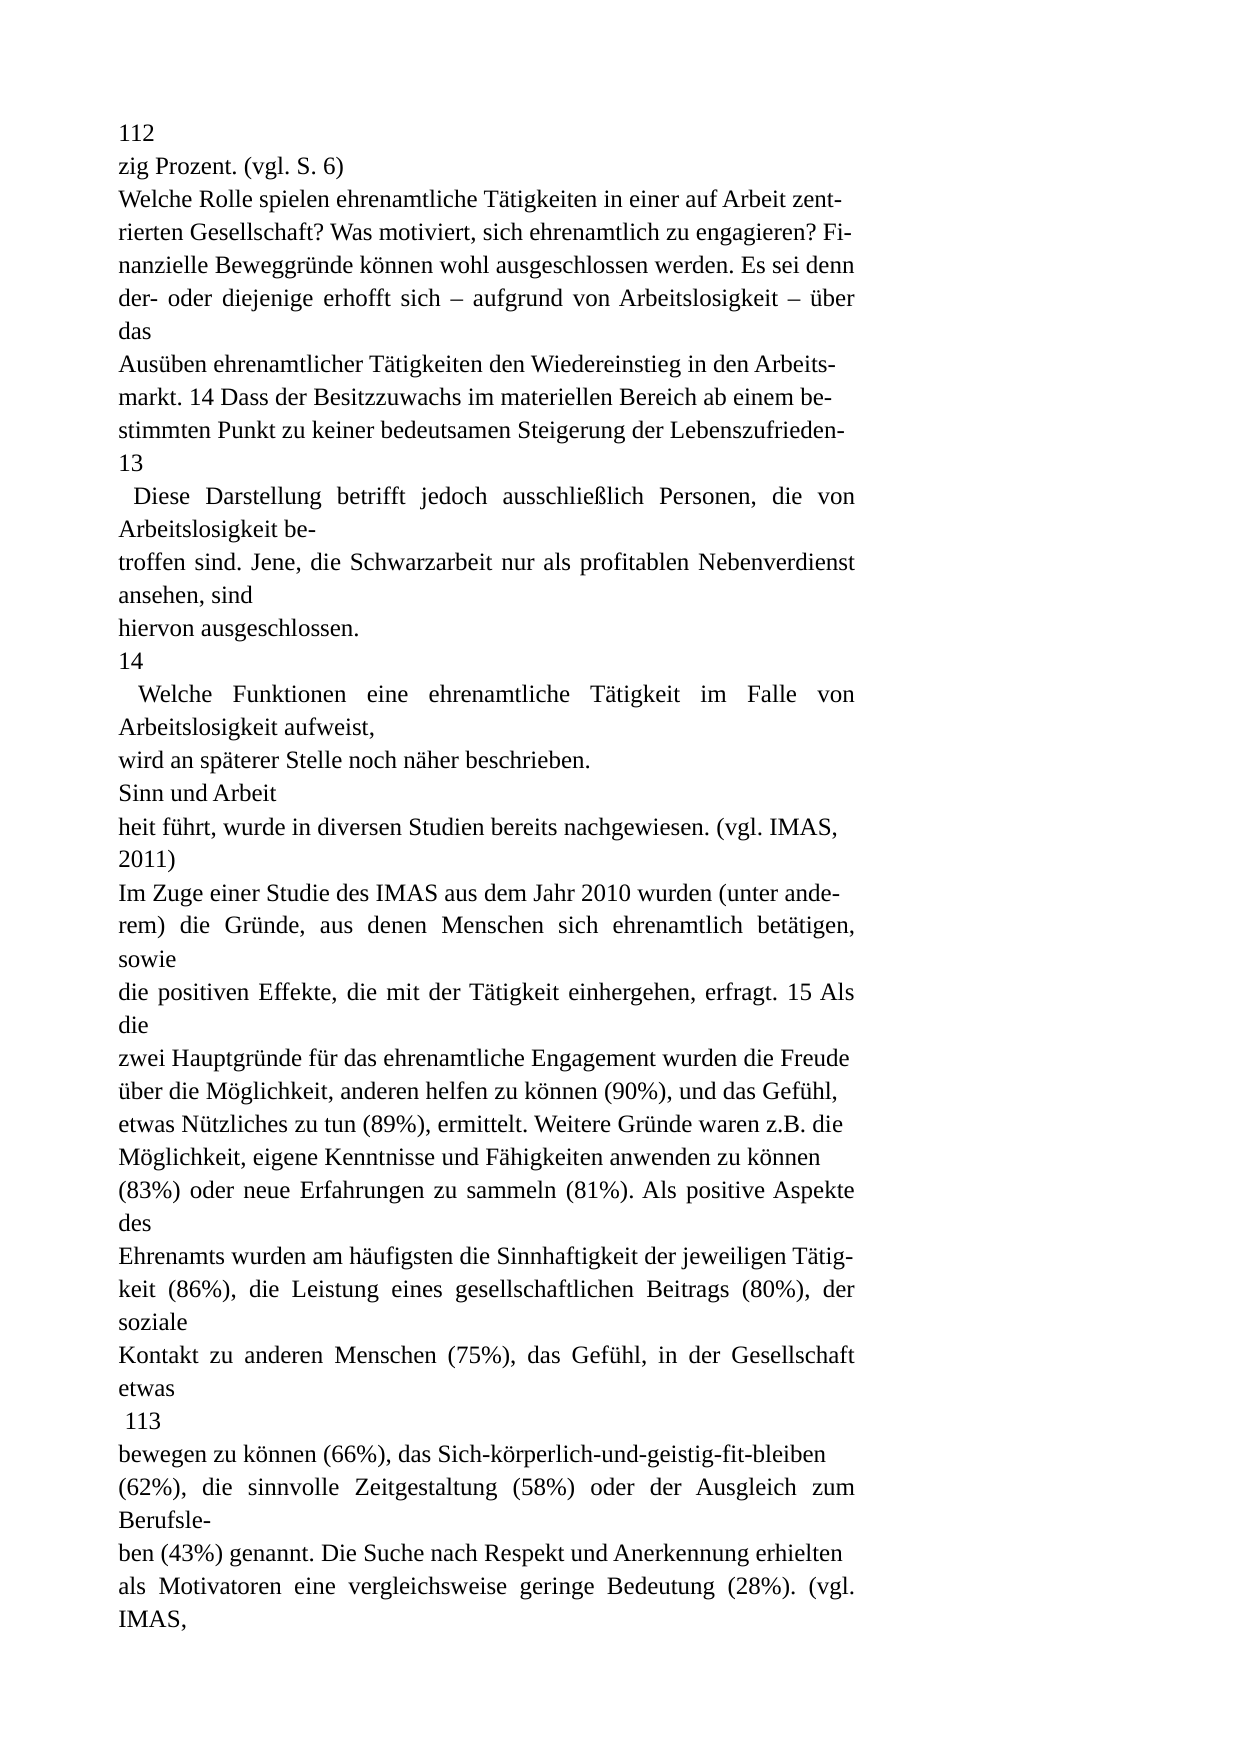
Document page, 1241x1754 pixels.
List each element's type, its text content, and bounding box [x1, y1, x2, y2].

text die positiven Effekte, die mit der Tätigkeit einhergehen, erfragt. 15 Als die [118, 977, 856, 1038]
text rierten Gesellschaft? Was motiviert, sich ehrenamtlich zu engagieren? Fi- [118, 217, 856, 246]
text Ausüben ehrenamtlicher Tätigkeiten den Wiedereinstieg in den Arbeits- [118, 349, 856, 378]
text (83%) oder neue Erfahrungen zu sammeln (81%). Als positive Aspekte des [118, 1175, 856, 1237]
text Diese Darstellung betrifft jedoch ausschließlich Personen, die von Arbeitslosigkeit be- [118, 481, 856, 543]
text hiervon ausgeschlossen. [118, 613, 856, 642]
text als Motivatoren eine vergleichsweise geringe Bedeutung (28%). (vgl. IMAS, [118, 1571, 856, 1633]
text wird an späterer Stelle noch näher beschrieben. [118, 746, 856, 774]
text ben (43%) genannt. Die Suche nach Respekt und Anerkennung erhielten [118, 1538, 856, 1567]
text Welche Rolle spielen ehrenamtliche Tätigkeiten in einer auf Arbeit zent- [118, 184, 856, 213]
text Im Zuge einer Studie des IMAS aus dem Jahr 2010 wurden (unter ande- [118, 878, 856, 906]
text keit (86%), die Leistung eines gesellschaftlichen Beitrags (80%), der soziale [118, 1274, 856, 1336]
text Möglichkeit, eigene Kenntnisse und Fähigkeiten anwenden zu können [118, 1142, 856, 1171]
text Ehrenamts wurden am häufigsten die Sinnhaftigkeit der jeweiligen Tätig- [118, 1241, 856, 1269]
text 113 [118, 1406, 856, 1435]
text (62%), die sinnvolle Zeitgestaltung (58%) oder der Ausgleich zum Berufsle- [118, 1472, 856, 1534]
text markt. 14 Dass der Besitzzuwachs im materiellen Bereich ab einem be- [118, 382, 856, 411]
text 112 [118, 118, 856, 147]
text troffen sind. Jene, die Schwarzarbeit nur als profitablen Nebenverdienst ansehen, sind [118, 547, 856, 609]
text Sinn und Arbeit [118, 778, 856, 807]
text Welche Funktionen eine ehrenamtliche Tätigkeit im Falle von Arbeitslosigkeit aufweist, [118, 679, 856, 741]
text 14 [118, 646, 856, 675]
text über die Möglichkeit, anderen helfen zu können (90%), und das Gefühl, [118, 1076, 856, 1104]
text nanzielle Beweggründe können wohl ausgeschlossen werden. Es sei denn [118, 250, 856, 279]
text zwei Hauptgründe für das ehrenamtliche Engagement wurden die Freude [118, 1043, 856, 1071]
text bewegen zu können (66%), das Sich-körperlich-und-geistig-fit-bleiben [118, 1439, 856, 1468]
text 13 [118, 448, 856, 477]
text Kontakt zu anderen Menschen (75%), das Gefühl, in der Gesellschaft etwas [118, 1340, 856, 1402]
text der- oder diejenige erhofft sich – aufgrund von Arbeitslosigkeit – über das [118, 283, 856, 345]
text 2011) [118, 844, 856, 873]
text stimmten Punkt zu keiner bedeutsamen Steigerung der Lebenszufrieden- [118, 415, 856, 444]
text rem) die Gründe, aus denen Menschen sich ehrenamtlich betätigen, sowie [118, 911, 856, 972]
text zig Prozent. (vgl. S. 6) [118, 151, 856, 180]
text heit führt, wurde in diversen Studien bereits nachgewiesen. (vgl. IMAS, [118, 812, 856, 840]
text etwas Nützliches zu tun (89%), ermittelt. Weitere Gründe waren z.B. die [118, 1109, 856, 1137]
